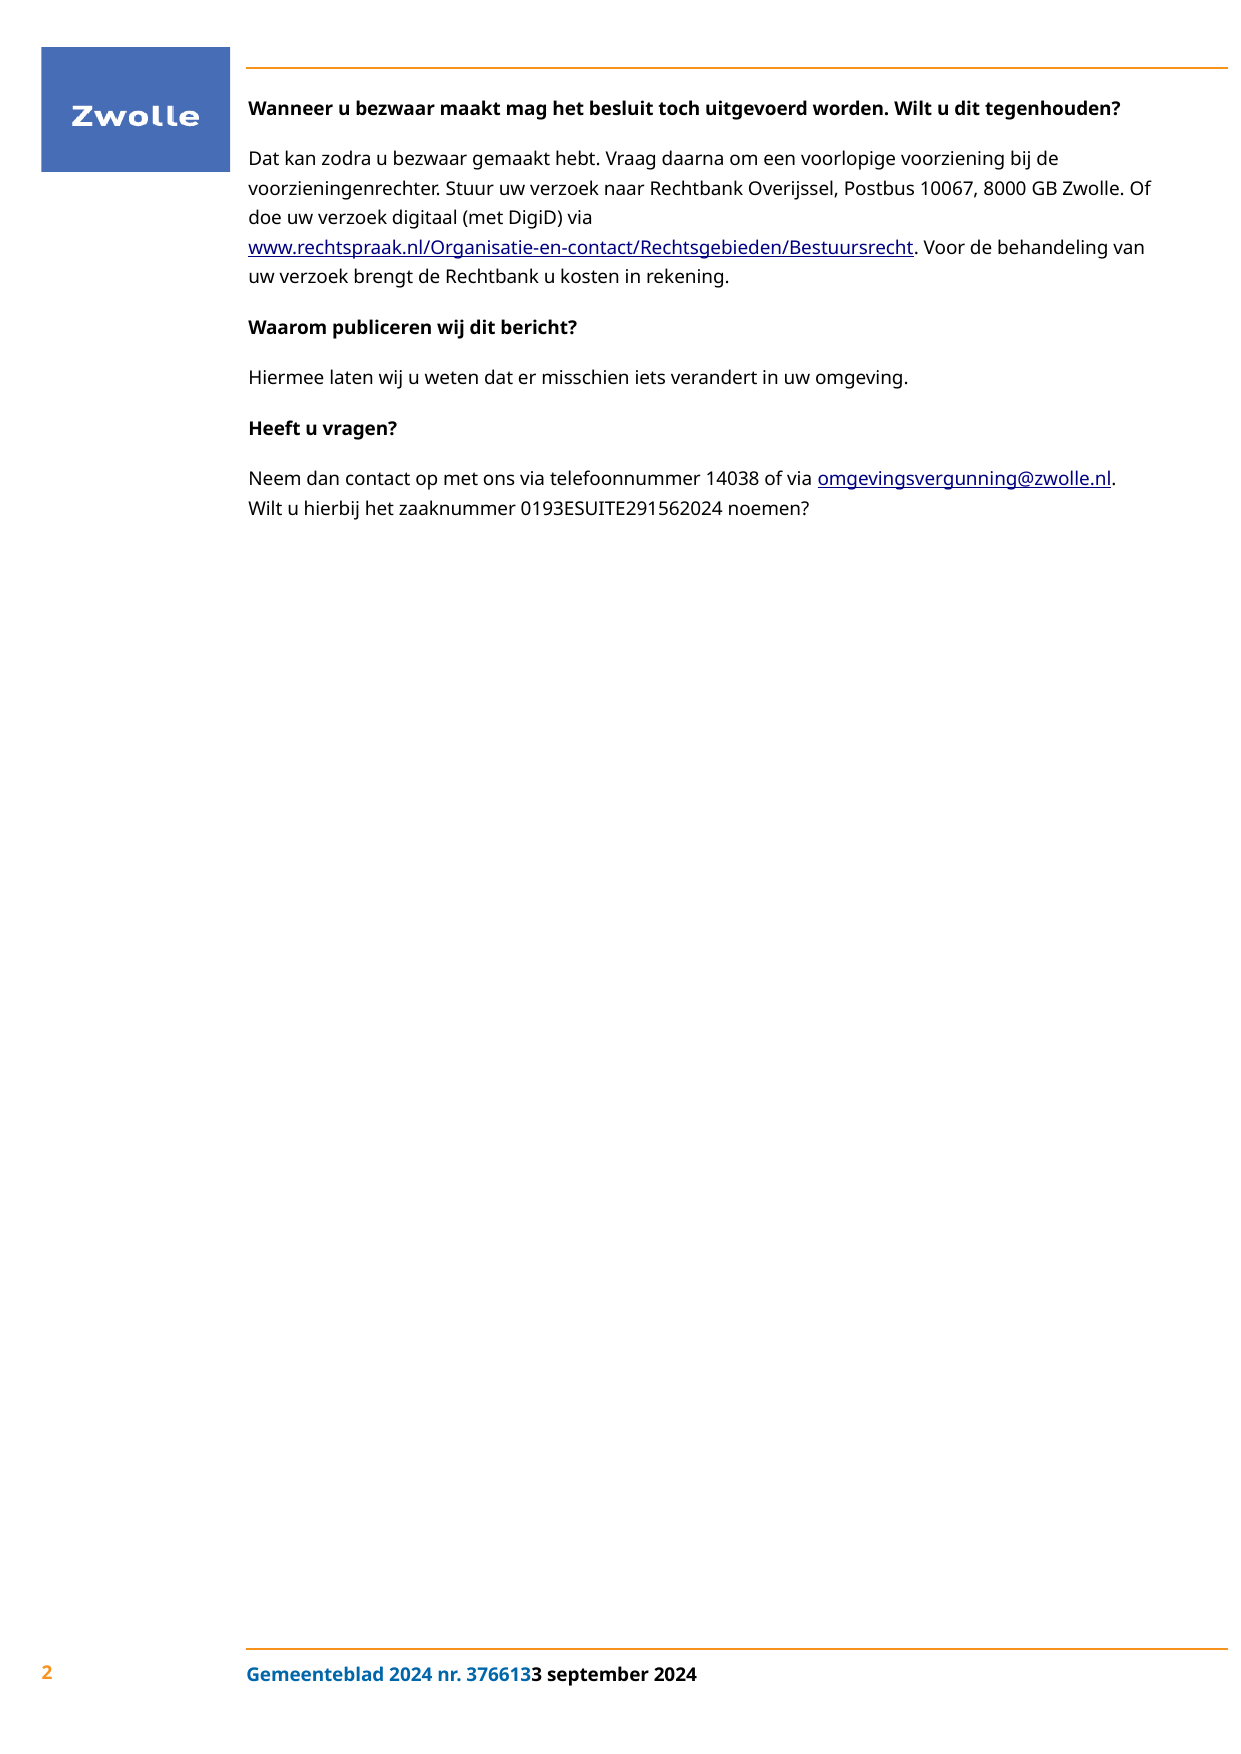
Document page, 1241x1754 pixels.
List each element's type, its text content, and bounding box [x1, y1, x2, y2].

text Dat kan zodra u bezwaar gemaakt hebt. Vraag daarna om een voorlopige voorziening bij de voorzieningenrechter. Stuur uw verzoek naar Rechtbank Overijssel, Postbus 10067, 8000 GB Zwolle. Of doe uw verzoek digitaal (met DigiD) via www.rechtspraak.nl/Organisatie-en-contact/Rechtsgebieden/Bestuursrecht. Voor de behandeling van uw verzoek brengt de Rechtbank u kosten in rekening. [248, 145, 1152, 289]
text Waarom publiceren wij dit bericht? [248, 314, 1152, 340]
picture [41, 47, 231, 172]
text Heeft u vragen? [248, 415, 1152, 441]
text Hiermee laten wij u weten dat er misschien iets verandert in uw omgeving. [248, 364, 1152, 390]
text Neem dan contact op met ons via telefoonnummer 14038 of via omgevingsvergunning@zwolle.nl. Wilt u hierbij het zaaknummer 0193ESUITE291562024 noemen? [248, 465, 1152, 521]
text Wanneer u bezwaar maakt mag het besluit toch uitgevoerd worden. Wilt u dit tegenhouden? [248, 95, 1152, 121]
